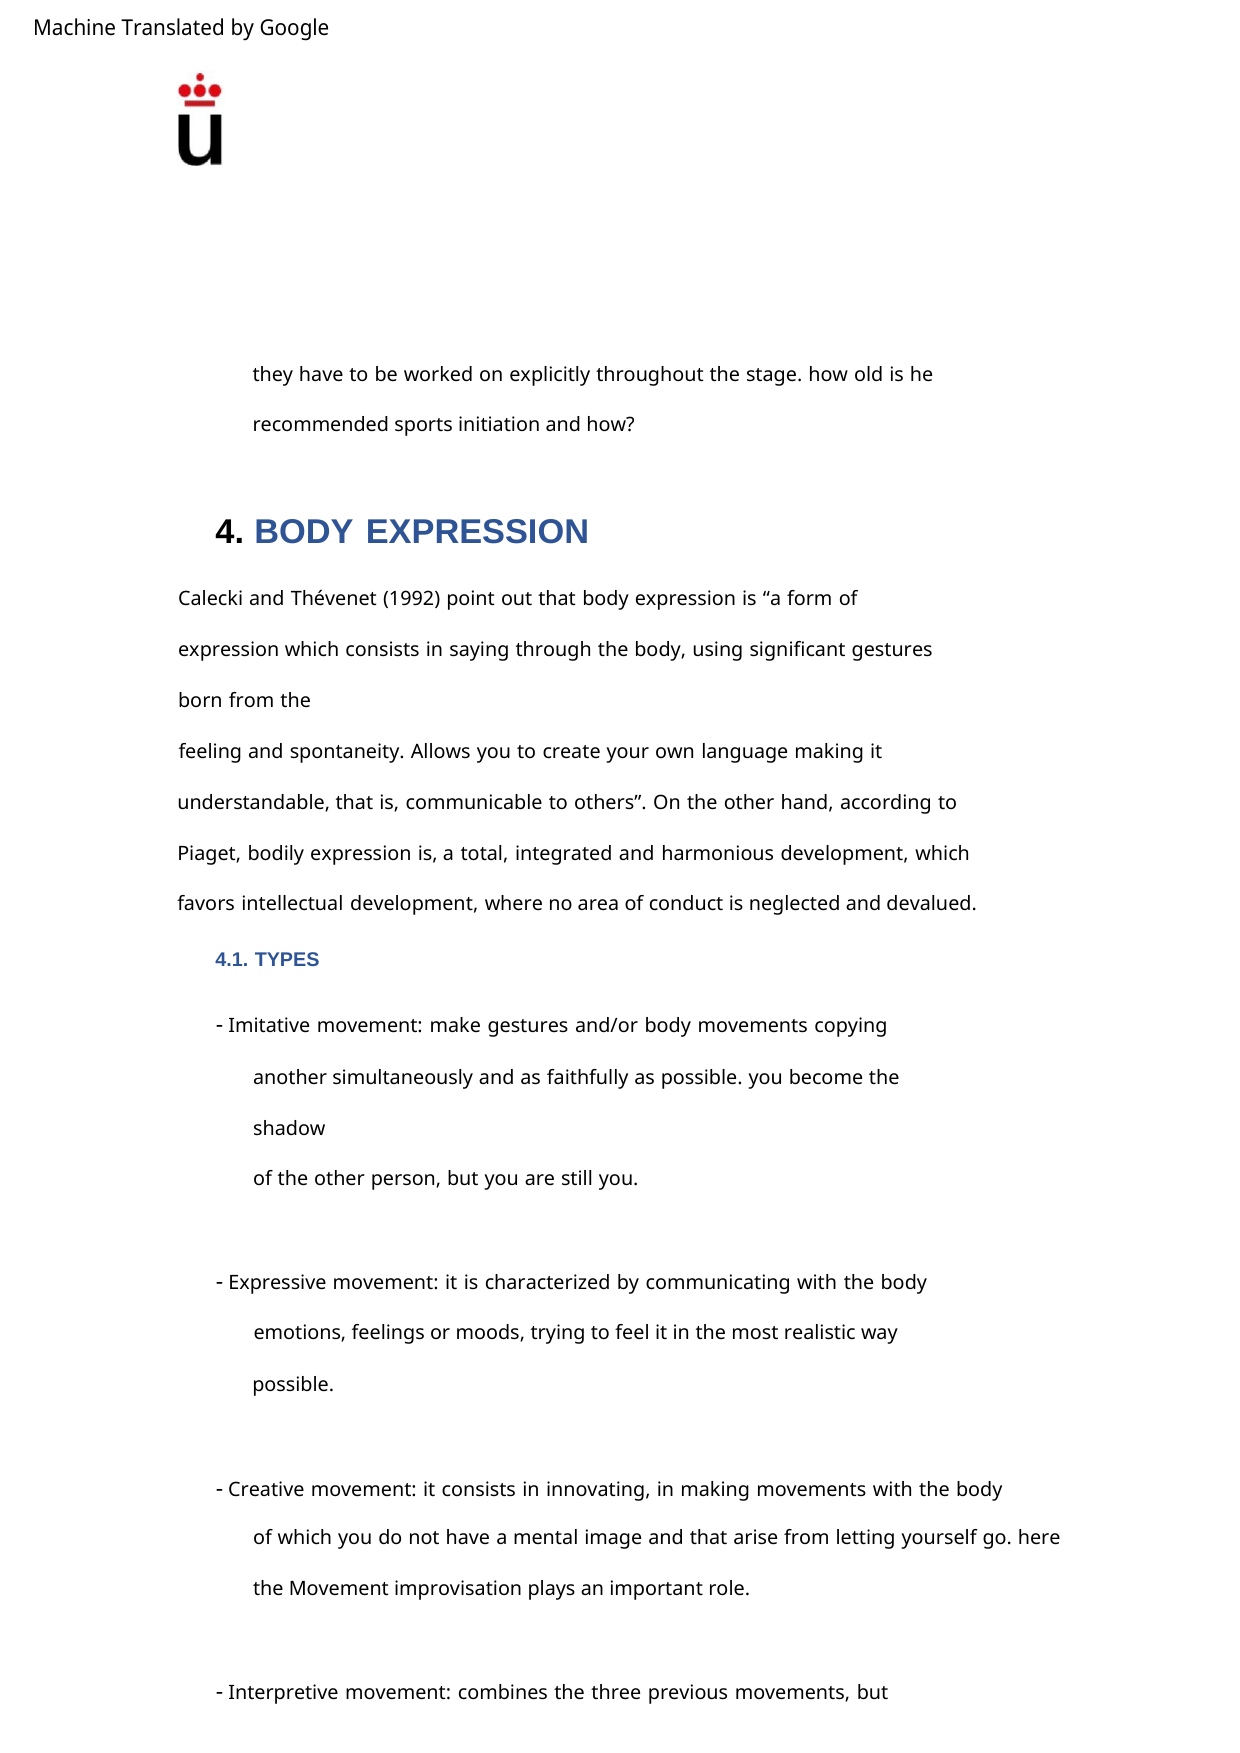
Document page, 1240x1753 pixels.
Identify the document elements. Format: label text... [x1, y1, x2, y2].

list TYPES [215, 948, 1162, 970]
text feeling and spontaneity. Allows you to create your own language making it understandable, that is, communicable to others”. On the other hand, according to Piaget, bodily expression is, a total, integrated and harmonious development, which favors intellectual development, where no area of conduct is neglected and devalued. [177, 738, 1017, 917]
text of which you do not have a mental image and that arise from letting yourself go. here the Movement improvisation plays an important role. [253, 1523, 1067, 1602]
text possible. [252, 1370, 1162, 1397]
list BODY EXPRESSION [215, 511, 1162, 551]
text they have to be worked on explicitly throughout the stage. how old is he recommended sports initiation and how? [252, 360, 952, 438]
list Expressive movement: it is characterized by communicating with the body emotions, feelings or moods, trying to feel it in the most realistic way [216, 1265, 981, 1345]
text Calecki and Thévenet (1992) point out that body expression is “a form of expression which consists in saying through the body, using significant gestures born from the [178, 584, 952, 713]
list Interpretive movement: combines the three previous movements, but [216, 1675, 934, 1706]
list Imitative movement: make gestures and/or body movements copying another simultaneously and as faithfully as possible. you become the shadow [216, 1008, 919, 1141]
text of the other person, but you are still you. [253, 1164, 1162, 1192]
list Creative movement: it consists in innovating, in making movements with the body [216, 1472, 1162, 1503]
